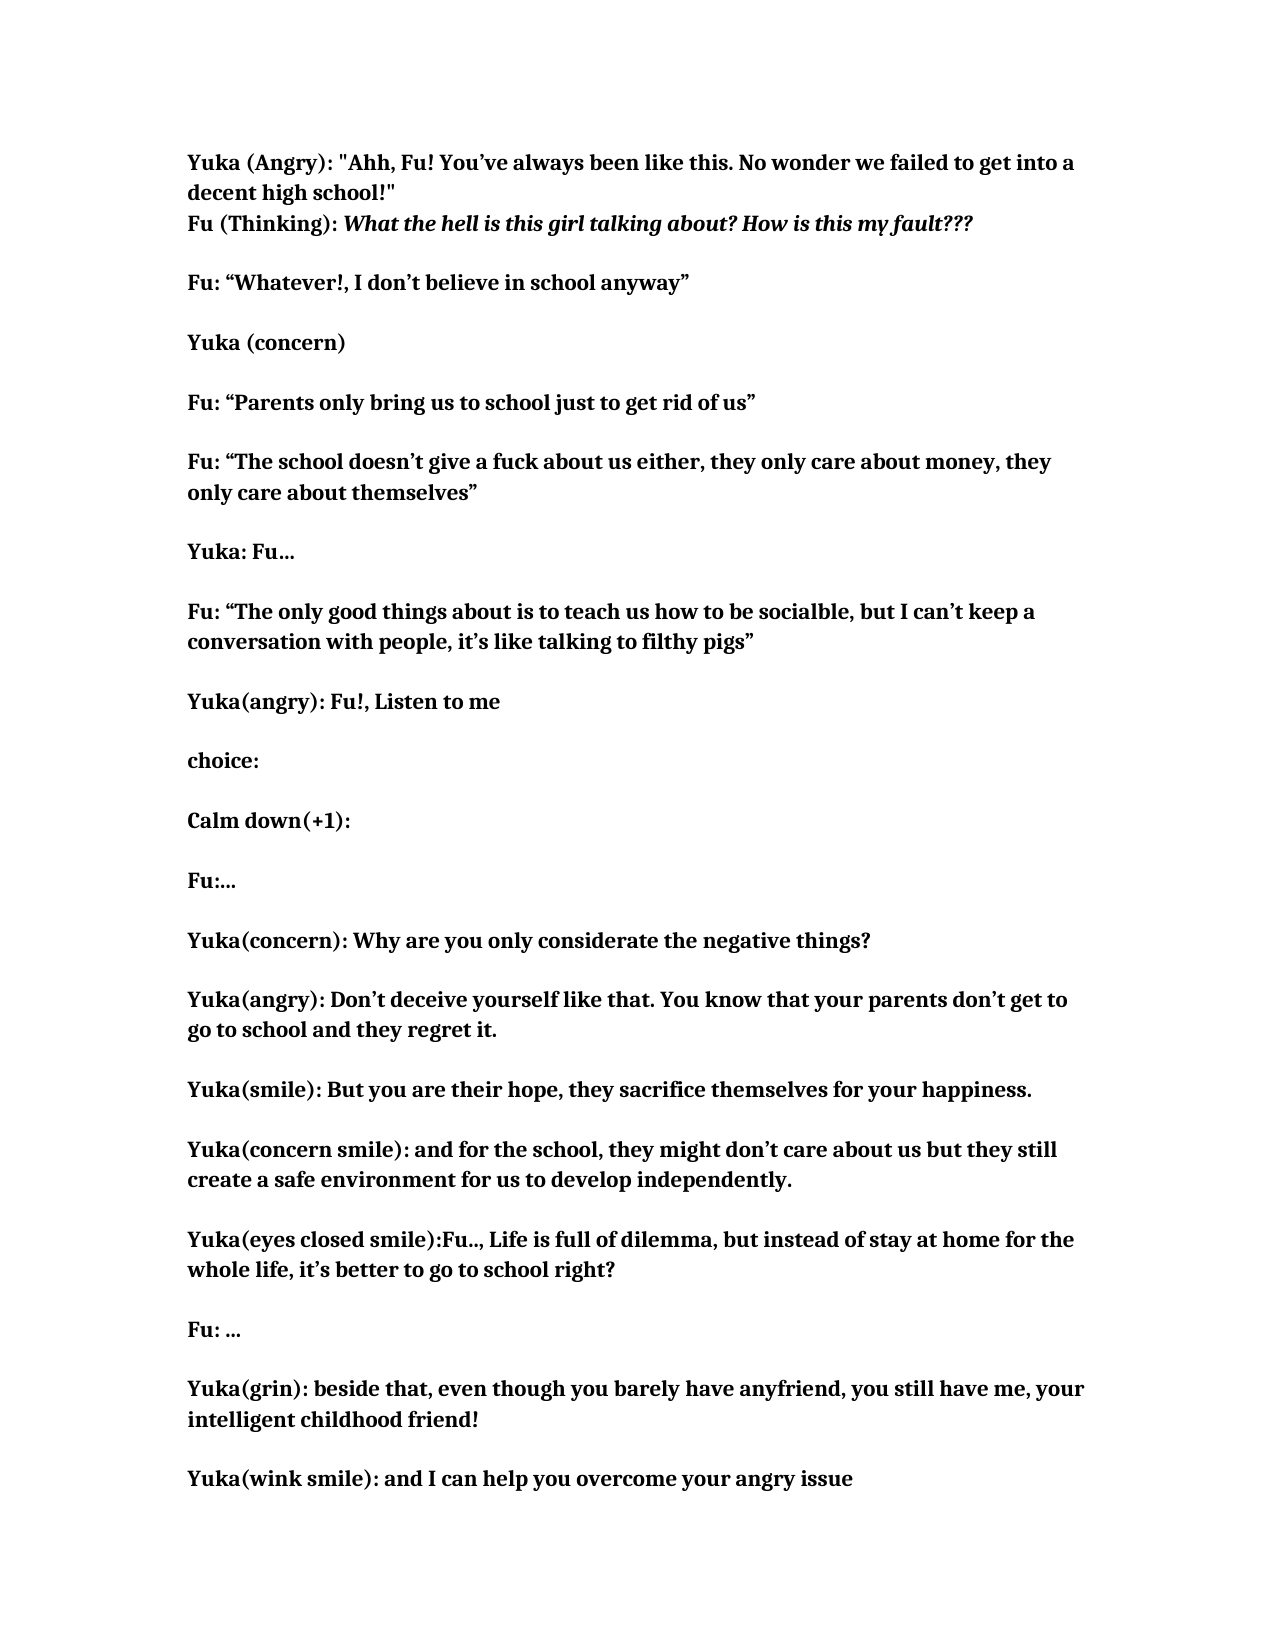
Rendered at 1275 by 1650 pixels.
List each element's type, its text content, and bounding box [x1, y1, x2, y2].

text Fu: “The only good things about is to teach us how to be socialble, but I can’t keep a conversation with people, it’s like talking to filthy pigs” [187, 599, 1087, 655]
text Fu:... [187, 868, 1087, 894]
text Fu: “Whatever!, I don’t believe in school anyway” [187, 270, 1087, 296]
text Fu: ... [187, 1316, 1087, 1343]
text Yuka (concern) [187, 330, 1087, 356]
text Yuka(concern smile): and for the school, they might don’t care about us but they still create a safe environment for us to develop independently. [187, 1137, 1087, 1193]
text Yuka: Fu… [187, 539, 1087, 565]
text Fu: “The school doesn’t give a fuck about us either, they only care about money, they only care about themselves” [187, 449, 1087, 506]
text Yuka(smile): But you are their hope, they sacrifice themselves for your happiness. [187, 1077, 1087, 1103]
text Yuka (Angry): "Ahh, Fu! You’ve always been like this. No wonder we failed to get into a decent high school!" Fu (Thinking): What the hell is this girl talking about? How is this my fault??? [187, 150, 1087, 237]
text choice: [187, 748, 1087, 775]
text Yuka(angry): Fu!, Listen to me [187, 689, 1087, 715]
text Yuka(angry): Don’t deceive yourself like that. You know that your parents don’t get to go to school and they regret it. [187, 987, 1087, 1044]
text Yuka(eyes closed smile):Fu.., Life is full of dilemma, but instead of stay at home for the whole life, it’s better to go to school right? [187, 1227, 1087, 1283]
text Yuka(concern): Why are you only considerate the negative things? [187, 927, 1087, 954]
text Fu: “Parents only bring us to school just to get rid of us” [187, 389, 1087, 416]
text Calm down(+1): [187, 808, 1087, 834]
text Yuka(grin): beside that, even though you barely have anyfriend, you still have me, your intelligent childhood friend! [187, 1376, 1087, 1433]
text Yuka(wink smile): and I can help you overcome your angry issue [187, 1466, 1087, 1492]
